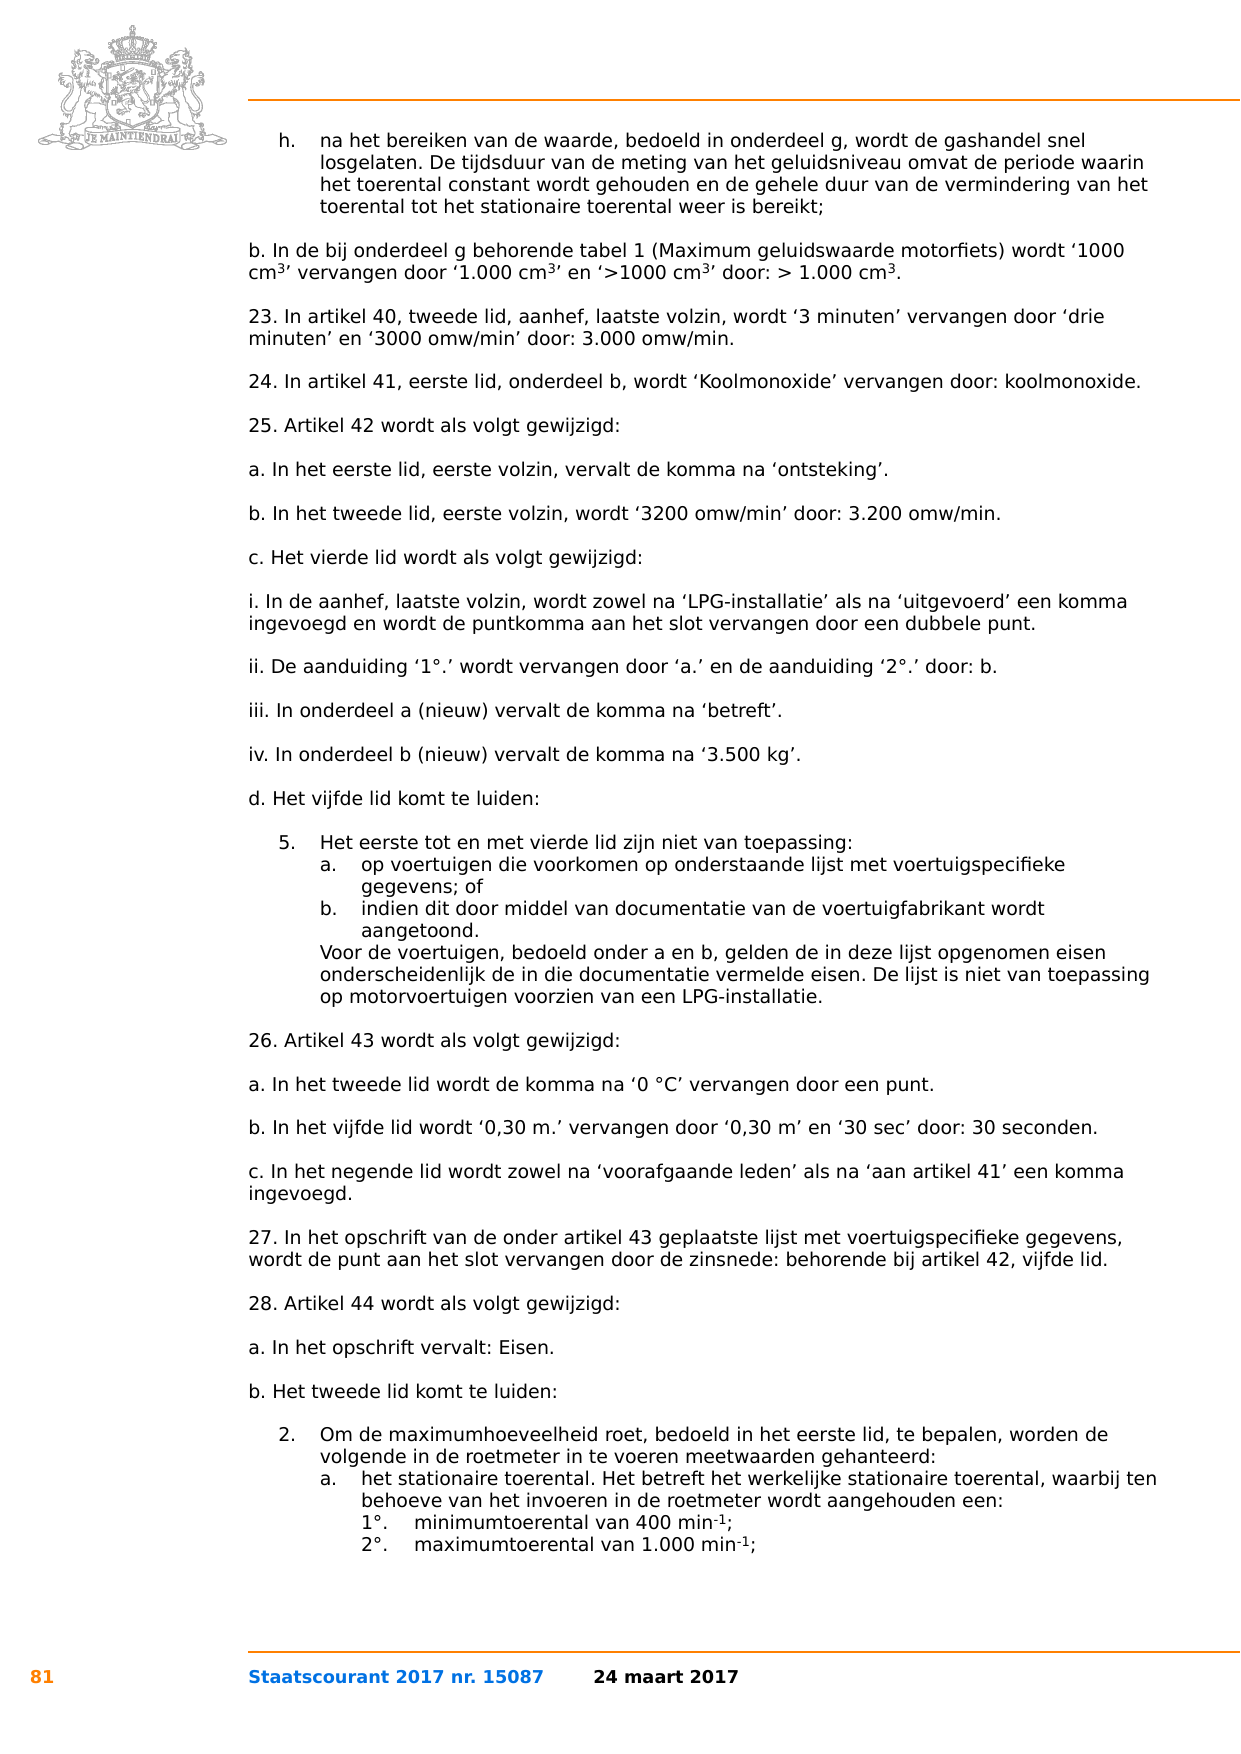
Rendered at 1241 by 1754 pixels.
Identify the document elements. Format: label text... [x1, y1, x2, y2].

text a. In het eerste lid, eerste volzin, vervalt de komma na ‘ontsteking’. [248, 459, 1163, 481]
text iii. In onderdeel a (nieuw) vervalt de komma na ‘betreft’. [248, 700, 1163, 722]
text 23. In artikel 40, tweede lid, aanhef, laatste volzin, wordt ‘3 minuten’ vervangen door ‘drie minuten’ en ‘3000 omw/min’ door: 3.000 omw/min. [248, 306, 1163, 349]
text b. indien dit door middel van documentatie van de voertuigfabrikant wordt aangetoond. [319, 898, 1163, 942]
text 2°. maximumtoerental van 1.000 min-1; [361, 1534, 1163, 1556]
text 25. Artikel 42 wordt als volgt gewijzigd: [248, 415, 1163, 437]
picture [38, 25, 227, 150]
text 24. In artikel 41, eerste lid, onderdeel b, wordt ‘Koolmonoxide’ vervangen door: koolmonoxide. [248, 371, 1163, 393]
text b. Het tweede lid komt te luiden: [248, 1381, 1163, 1402]
text 26. Artikel 43 wordt als volgt gewijzigd: [248, 1029, 1163, 1052]
text a. In het opschrift vervalt: Eisen. [248, 1337, 1163, 1359]
text a. het stationaire toerental. Het betreft het werkelijke stationaire toerental, waarbij ten behoeve van het invoeren in de roetmeter wordt aangehouden een: [319, 1468, 1163, 1512]
text Voor de voertuigen, bedoeld onder a en b, gelden de in deze lijst opgenomen eisen onderscheidenlijk de in die documentatie vermelde eisen. De lijst is niet van toepassing op motorvoertuigen voorzien van een LPG-installatie. [319, 942, 1163, 1008]
text a. In het tweede lid wordt de komma na ‘0 °C’ vervangen door een punt. [248, 1073, 1163, 1095]
text 27. In het opschrift van de onder artikel 43 geplaatste lijst met voertuigspecifieke gegevens, wordt de punt aan het slot vervangen door de zinsnede: behorende bij artikel 42, vijfde lid. [248, 1227, 1163, 1271]
text 1°. minimumtoerental van 400 min-1; [361, 1512, 1163, 1534]
text 28. Artikel 44 wordt als volgt gewijzigd: [248, 1293, 1163, 1315]
text a. op voertuigen die voorkomen op onderstaande lijst met voertuigspecifieke gegevens; of [319, 854, 1163, 898]
text d. Het vijfde lid komt te luiden: [248, 788, 1163, 810]
text ii. De aanduiding ‘1°.’ wordt vervangen door ‘a.’ en de aanduiding ‘2°.’ door: b. [248, 656, 1163, 678]
text b. In het tweede lid, eerste volzin, wordt ‘3200 omw/min’ door: 3.200 omw/min. [248, 503, 1163, 525]
text i. In de aanhef, laatste volzin, wordt zowel na ‘LPG-installatie’ als na ‘uitgevoerd’ een komma ingevoegd en wordt de puntkomma aan het slot vervangen door een dubbele punt. [248, 591, 1163, 634]
text b. In de bij onderdeel g behorende tabel 1 (Maximum geluidswaarde motorfiets) wordt ‘1000 cm3’ vervangen door ‘1.000 cm3’ en ‘>1000 cm3’ door: > 1.000 cm3. [248, 240, 1163, 284]
text b. In het vijfde lid wordt ‘0,30 m.’ vervangen door ‘0,30 m’ en ‘30 sec’ door: 30 seconden. [248, 1117, 1163, 1139]
text iv. In onderdeel b (nieuw) vervalt de komma na ‘3.500 kg’. [248, 744, 1163, 766]
text c. In het negende lid wordt zowel na ‘voorafgaande leden’ als na ‘aan artikel 41’ een komma ingevoegd. [248, 1161, 1163, 1205]
text h. na het bereiken van de waarde, bedoeld in onderdeel g, wordt de gashandel snel losgelaten. De tijdsduur van de meting van het geluidsniveau omvat de periode waarin het toerental constant wordt gehouden en de gehele duur van de vermindering van het toerental tot het stationaire toerental weer is bereikt; [278, 130, 1163, 218]
text c. Het vierde lid wordt als volgt gewijzigd: [248, 547, 1163, 569]
text 5. Het eerste tot en met vierde lid zijn niet van toepassing: [278, 832, 1163, 854]
text 2. Om de maximumhoeveelheid roet, bedoeld in het eerste lid, te bepalen, worden de volgende in de roetmeter in te voeren meetwaarden gehanteerd: [278, 1424, 1163, 1468]
